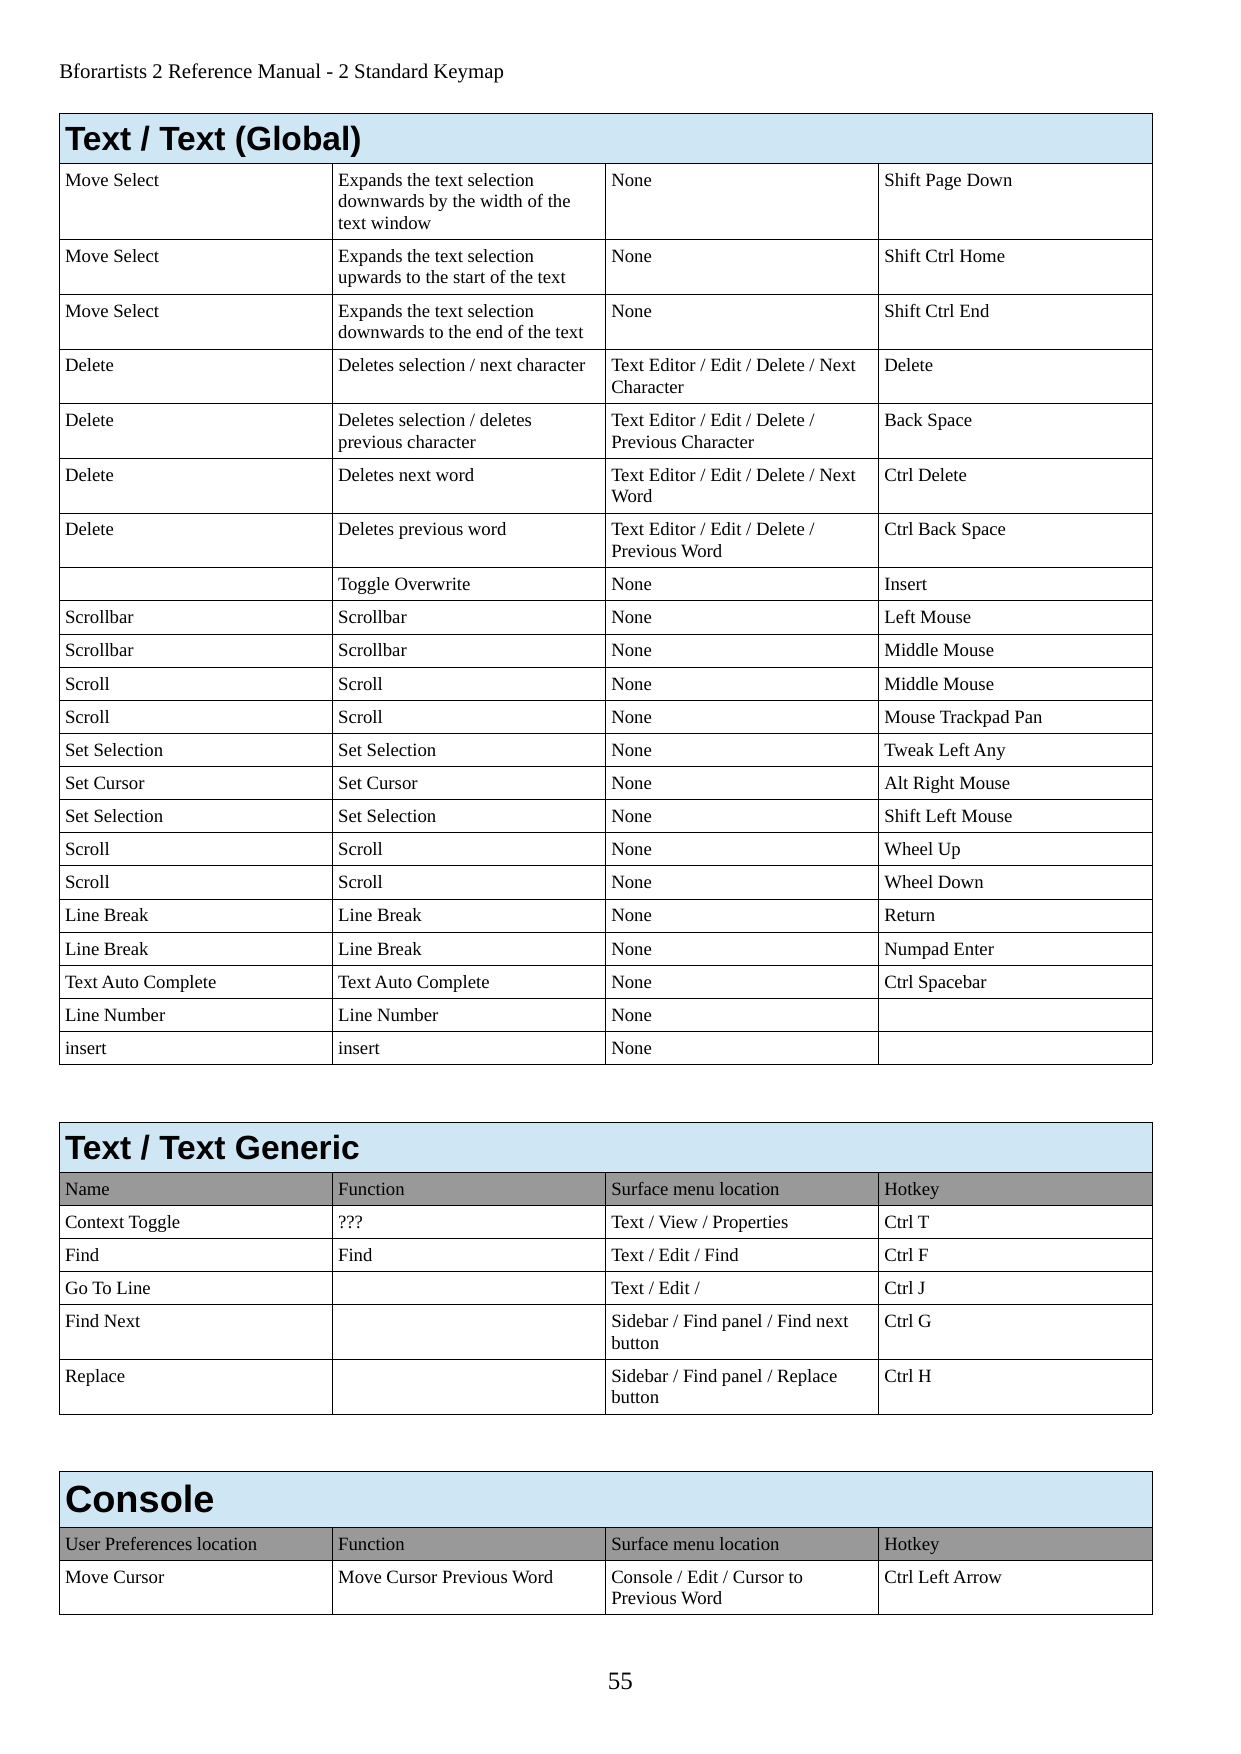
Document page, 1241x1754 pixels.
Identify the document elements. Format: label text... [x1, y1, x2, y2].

table_cell Expands the text selection downwards to the end of the text [333, 295, 605, 348]
table_cell Insert [879, 568, 1152, 600]
table_cell [879, 999, 1152, 1031]
table_cell None [606, 164, 878, 239]
table_cell insert [333, 1032, 605, 1064]
table_cell Scrollbar [60, 601, 332, 633]
table_cell Delete [60, 350, 332, 403]
table_cell Expands the text selection downwards by the width of the text window [333, 164, 605, 239]
table_cell None [606, 734, 878, 766]
table_cell [60, 568, 332, 600]
table_cell Scroll [333, 668, 605, 700]
table_cell None [606, 933, 878, 965]
table_cell Line Number [60, 999, 332, 1031]
table_cell Deletes selection / next character [333, 350, 605, 403]
table_cell None [606, 833, 878, 865]
table_cell Scroll [333, 833, 605, 865]
table_cell None [606, 635, 878, 667]
table_cell Shift Left Mouse [879, 800, 1152, 832]
table_cell Set Cursor [333, 767, 605, 799]
table_cell Scrollbar [60, 635, 332, 667]
table_header Text / Text Generic [60, 1123, 1152, 1172]
table_cell Scroll [333, 866, 605, 898]
table_cell Middle Mouse [879, 635, 1152, 667]
table_cell Text / Edit / Find [606, 1239, 878, 1271]
table_cell Text / View / Properties [606, 1206, 878, 1238]
table_cell [879, 1032, 1152, 1064]
table_cell Console / Edit / Cursor to Previous Word [606, 1561, 878, 1614]
table_cell Text Editor / Edit / Delete / Next Word [606, 459, 878, 512]
table_cell Ctrl F [879, 1239, 1152, 1271]
table_cell Move Select [60, 240, 332, 294]
table_cell Ctrl T [879, 1206, 1152, 1238]
table_cell Delete [60, 514, 332, 567]
table_cell None [606, 900, 878, 932]
table_cell Scroll [60, 833, 332, 865]
table_cell Line Break [60, 933, 332, 965]
table_cell Ctrl Spacebar [879, 966, 1152, 998]
table_cell User Preferences location [60, 1528, 332, 1560]
table_cell Ctrl Left Arrow [879, 1561, 1152, 1614]
table_cell None [606, 240, 878, 294]
table_cell Mouse Trackpad Pan [879, 701, 1152, 733]
table_cell Replace [60, 1360, 332, 1414]
table_cell Line Break [333, 933, 605, 965]
table_cell Text Auto Complete [333, 966, 605, 998]
table_cell Return [879, 900, 1152, 932]
table_cell [333, 1305, 605, 1359]
table_cell Scrollbar [333, 601, 605, 633]
table_cell None [606, 295, 878, 348]
table_cell Ctrl Back Space [879, 514, 1152, 567]
table_cell Ctrl G [879, 1305, 1152, 1359]
table_cell Set Selection [333, 800, 605, 832]
table_cell Set Selection [60, 800, 332, 832]
table_cell Find Next [60, 1305, 332, 1359]
table_cell Shift Page Down [879, 164, 1152, 239]
table_cell [333, 1272, 605, 1304]
table_cell Set Selection [333, 734, 605, 766]
table_cell Text Editor / Edit / Delete / Previous Word [606, 514, 878, 567]
table_cell Ctrl Delete [879, 459, 1152, 512]
table_cell Left Mouse [879, 601, 1152, 633]
table_cell Scroll [333, 701, 605, 733]
table_cell None [606, 866, 878, 898]
table_cell Scrollbar [333, 635, 605, 667]
table_cell Wheel Up [879, 833, 1152, 865]
table_cell Middle Mouse [879, 668, 1152, 700]
table_cell Shift Ctrl End [879, 295, 1152, 348]
table_cell Hotkey [879, 1528, 1152, 1560]
table_cell Move Select [60, 164, 332, 239]
table_cell Line Break [60, 900, 332, 932]
table_cell Context Toggle [60, 1206, 332, 1238]
table_cell Function [333, 1173, 605, 1205]
table_cell Go To Line [60, 1272, 332, 1304]
table_cell Deletes previous word [333, 514, 605, 567]
table_cell None [606, 568, 878, 600]
table_cell None [606, 966, 878, 998]
table_cell Surface menu location [606, 1173, 878, 1205]
table_cell Scroll [60, 668, 332, 700]
table_cell Alt Right Mouse [879, 767, 1152, 799]
table_cell None [606, 701, 878, 733]
table_cell Wheel Down [879, 866, 1152, 898]
table_cell Ctrl J [879, 1272, 1152, 1304]
table_cell Line Break [333, 900, 605, 932]
table_cell None [606, 668, 878, 700]
table_cell Scroll [60, 866, 332, 898]
table_cell Scroll [60, 701, 332, 733]
table_header Text / Text (Global) [60, 114, 1152, 163]
table_cell Set Cursor [60, 767, 332, 799]
table_cell Text / Edit / [606, 1272, 878, 1304]
table_cell insert [60, 1032, 332, 1064]
table_cell None [606, 999, 878, 1031]
table_cell Tweak Left Any [879, 734, 1152, 766]
table_cell ??? [333, 1206, 605, 1238]
table_cell Shift Ctrl Home [879, 240, 1152, 294]
table_cell Text Auto Complete [60, 966, 332, 998]
table_cell Find [333, 1239, 605, 1271]
table_cell Move Cursor Previous Word [333, 1561, 605, 1614]
table_cell Numpad Enter [879, 933, 1152, 965]
table_cell Line Number [333, 999, 605, 1031]
table_cell Deletes next word [333, 459, 605, 512]
table_cell Sidebar / Find panel / Replace button [606, 1360, 878, 1414]
table_cell Delete [879, 350, 1152, 403]
table_cell Toggle Overwrite [333, 568, 605, 600]
table_cell Function [333, 1528, 605, 1560]
table_cell Delete [60, 459, 332, 512]
table_cell Hotkey [879, 1173, 1152, 1205]
table_cell Deletes selection / deletes previous character [333, 404, 605, 458]
table_cell Text Editor / Edit / Delete / Next Character [606, 350, 878, 403]
table_cell Text Editor / Edit / Delete / Previous Character [606, 404, 878, 458]
table_cell Delete [60, 404, 332, 458]
table_cell Set Selection [60, 734, 332, 766]
table_cell None [606, 800, 878, 832]
table_cell Sidebar / Find panel / Find next button [606, 1305, 878, 1359]
table_cell Name [60, 1173, 332, 1205]
table_cell [333, 1360, 605, 1414]
table_cell None [606, 767, 878, 799]
table_cell Ctrl H [879, 1360, 1152, 1414]
table_cell Surface menu location [606, 1528, 878, 1560]
table_cell Move Cursor [60, 1561, 332, 1614]
table_cell Move Select [60, 295, 332, 348]
table_header Console [60, 1472, 1152, 1527]
table_cell None [606, 1032, 878, 1064]
table_cell Expands the text selection upwards to the start of the text [333, 240, 605, 294]
table_cell Back Space [879, 404, 1152, 458]
table_cell None [606, 601, 878, 633]
table_cell Find [60, 1239, 332, 1271]
